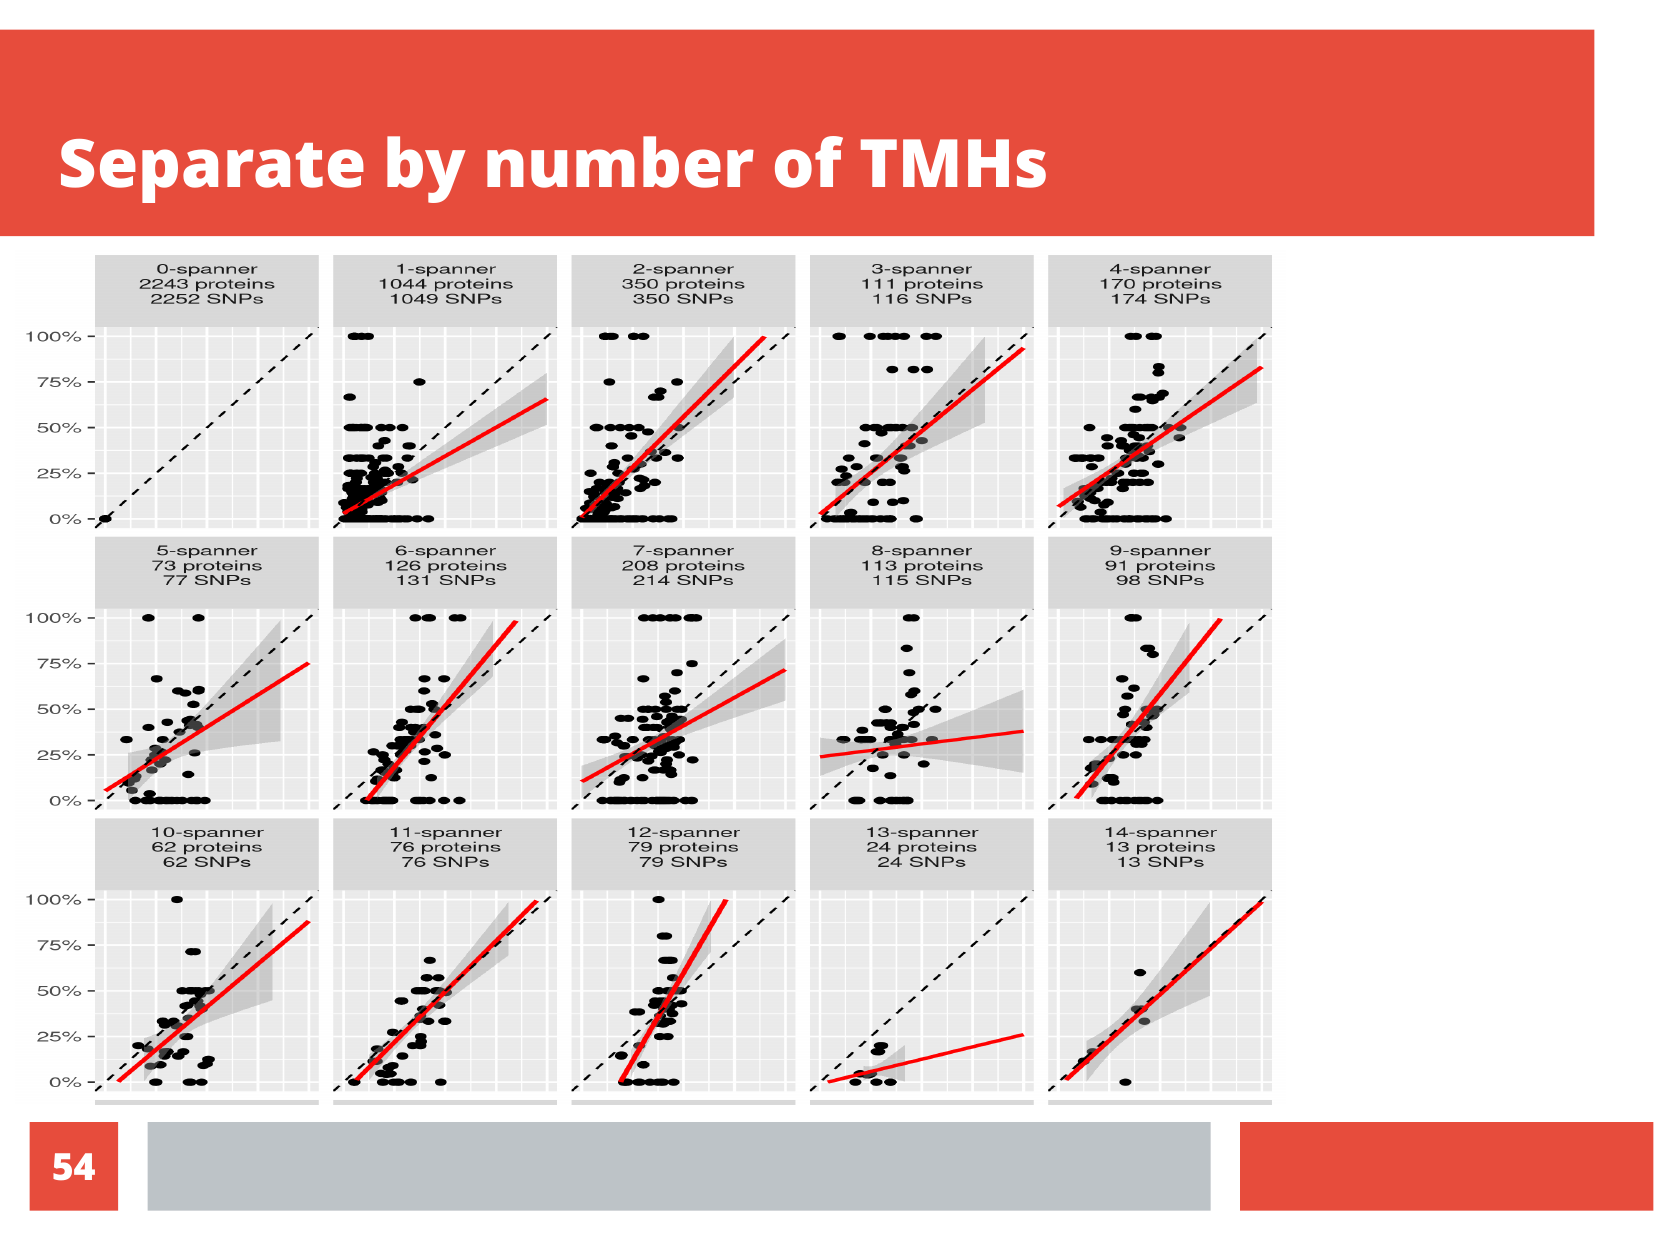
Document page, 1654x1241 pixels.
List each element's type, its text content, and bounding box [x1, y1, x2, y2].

picture [15, 250, 1291, 1105]
title Separate by number of TMHs [59, 59, 1595, 207]
